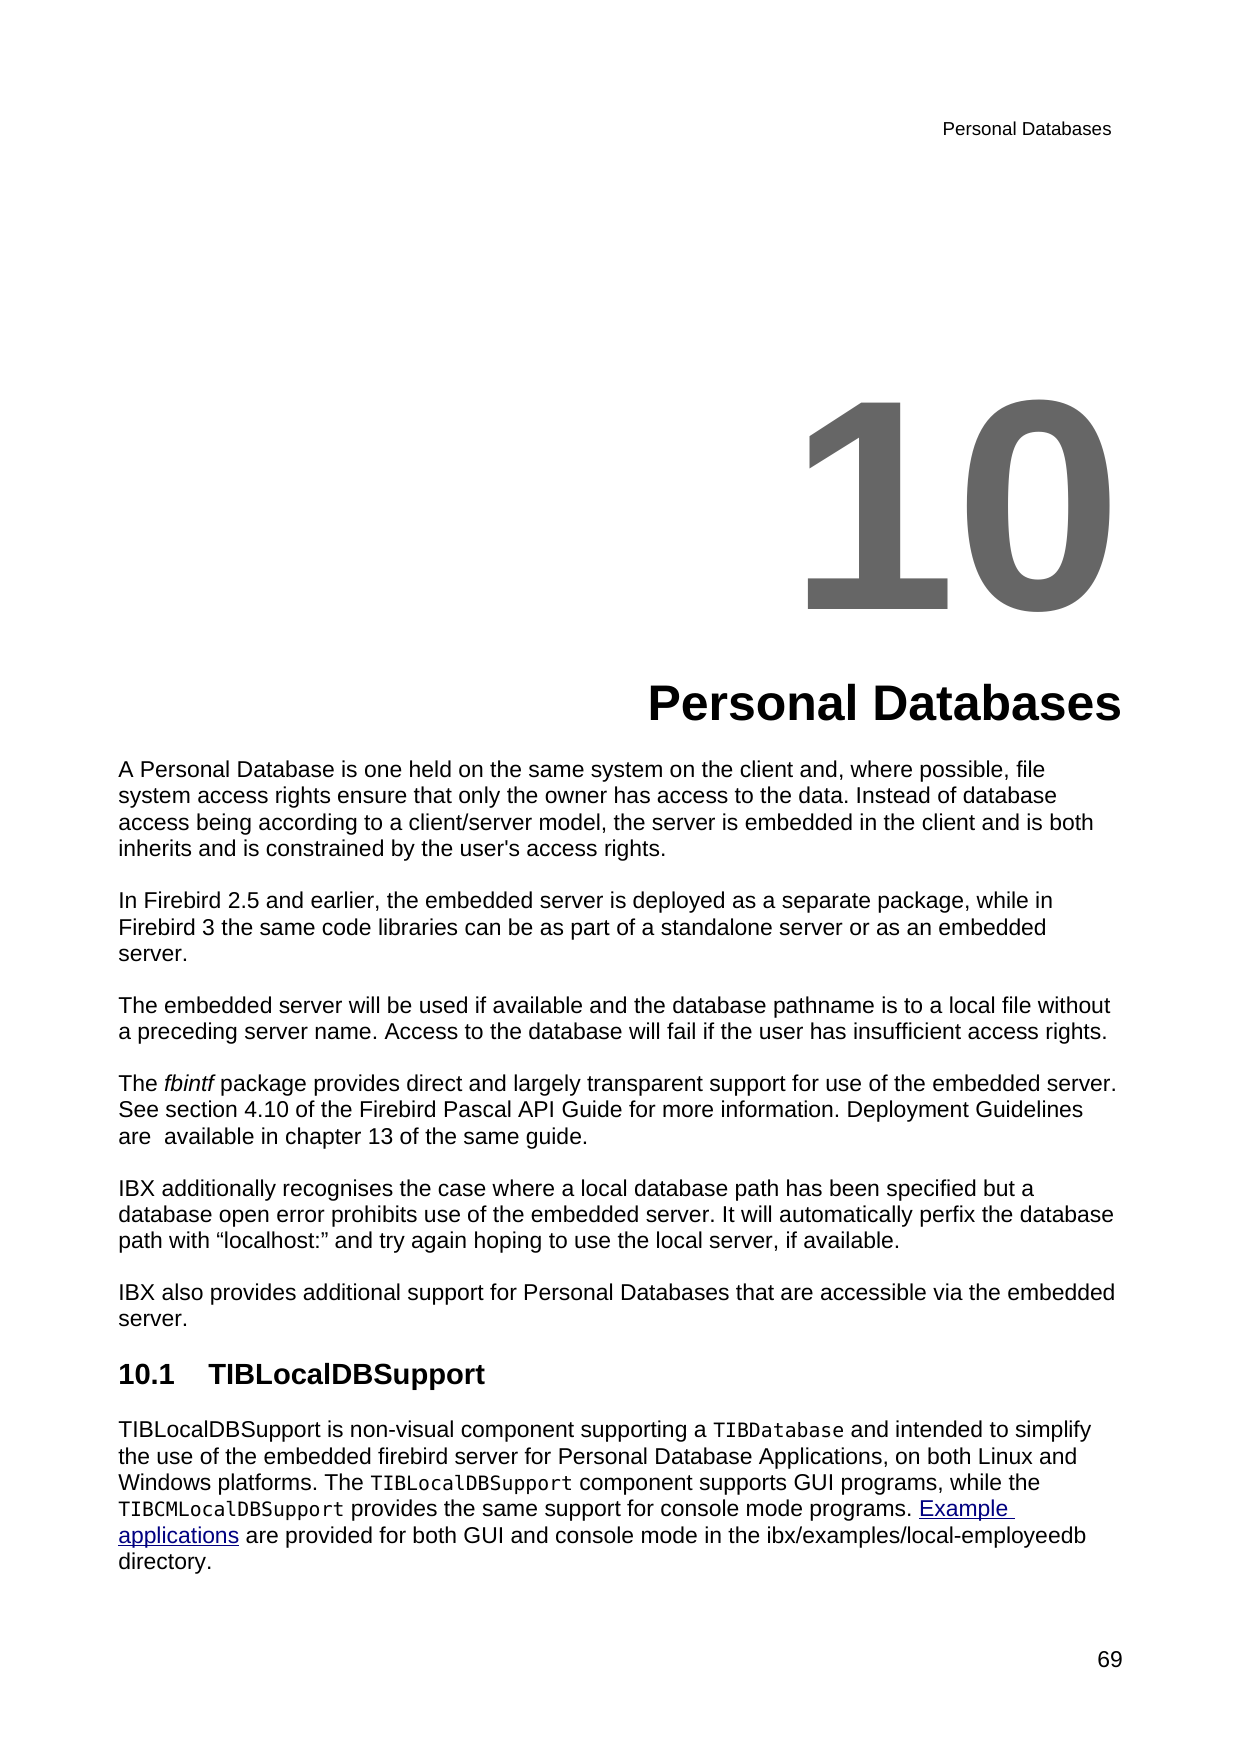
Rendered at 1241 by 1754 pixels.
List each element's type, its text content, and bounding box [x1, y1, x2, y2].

text A Personal Database is one held on the same system on the client and, where possible, file system access rights ensure that only the owner has access to the data. Instead of database access being according to a client/server model, the server is embedded in the client and is both inherits and is constrained by the user's access rights. [118, 756, 1122, 862]
text IBX additionally recognises the case where a local database path has been specified but a database open error prohibits use of the embedded server. It will automatically perfix the database path with “localhost:” and try again hoping to use the local server, if available. [118, 1174, 1122, 1253]
text The embedded server will be used if available and the database pathname is to a local file without a preceding server name. Access to the database will fail if the user has insufficient access rights. [118, 992, 1122, 1044]
text The fbintf package provides direct and largely transparent support for use of the embedded server. See section 4.10 of the Firebird Pascal API Guide for more information. Deployment Guidelines are available in chapter 13 of the same guide. [118, 1070, 1122, 1149]
subtitle Personal Databases [81, 328, 1122, 731]
text In Firebird 2.5 and earlier, the embedded server is deployed as a separate package, while in Firebird 3 the same code libraries can be as part of a standalone server or as an embedded server. [118, 887, 1122, 966]
subtitle TIBLocalDBSupport [118, 1357, 1122, 1391]
text IBX also provides additional support for Personal Databases that are accessible via the embedded server. [118, 1279, 1122, 1332]
text TIBLocalDBSupport is non-visual component supporting a TIBDatabase and intended to simplify the use of the embedded firebird server for Personal Database Applications, on both Linux and Windows platforms. The TIBLocalDBSupport component supports GUI programs, while the TIBCMLocalDBSupport provides the same support for console mode programs. Example applications are provided for both GUI and console mode in the ibx/examples/local-employeedb directory. [118, 1416, 1122, 1574]
